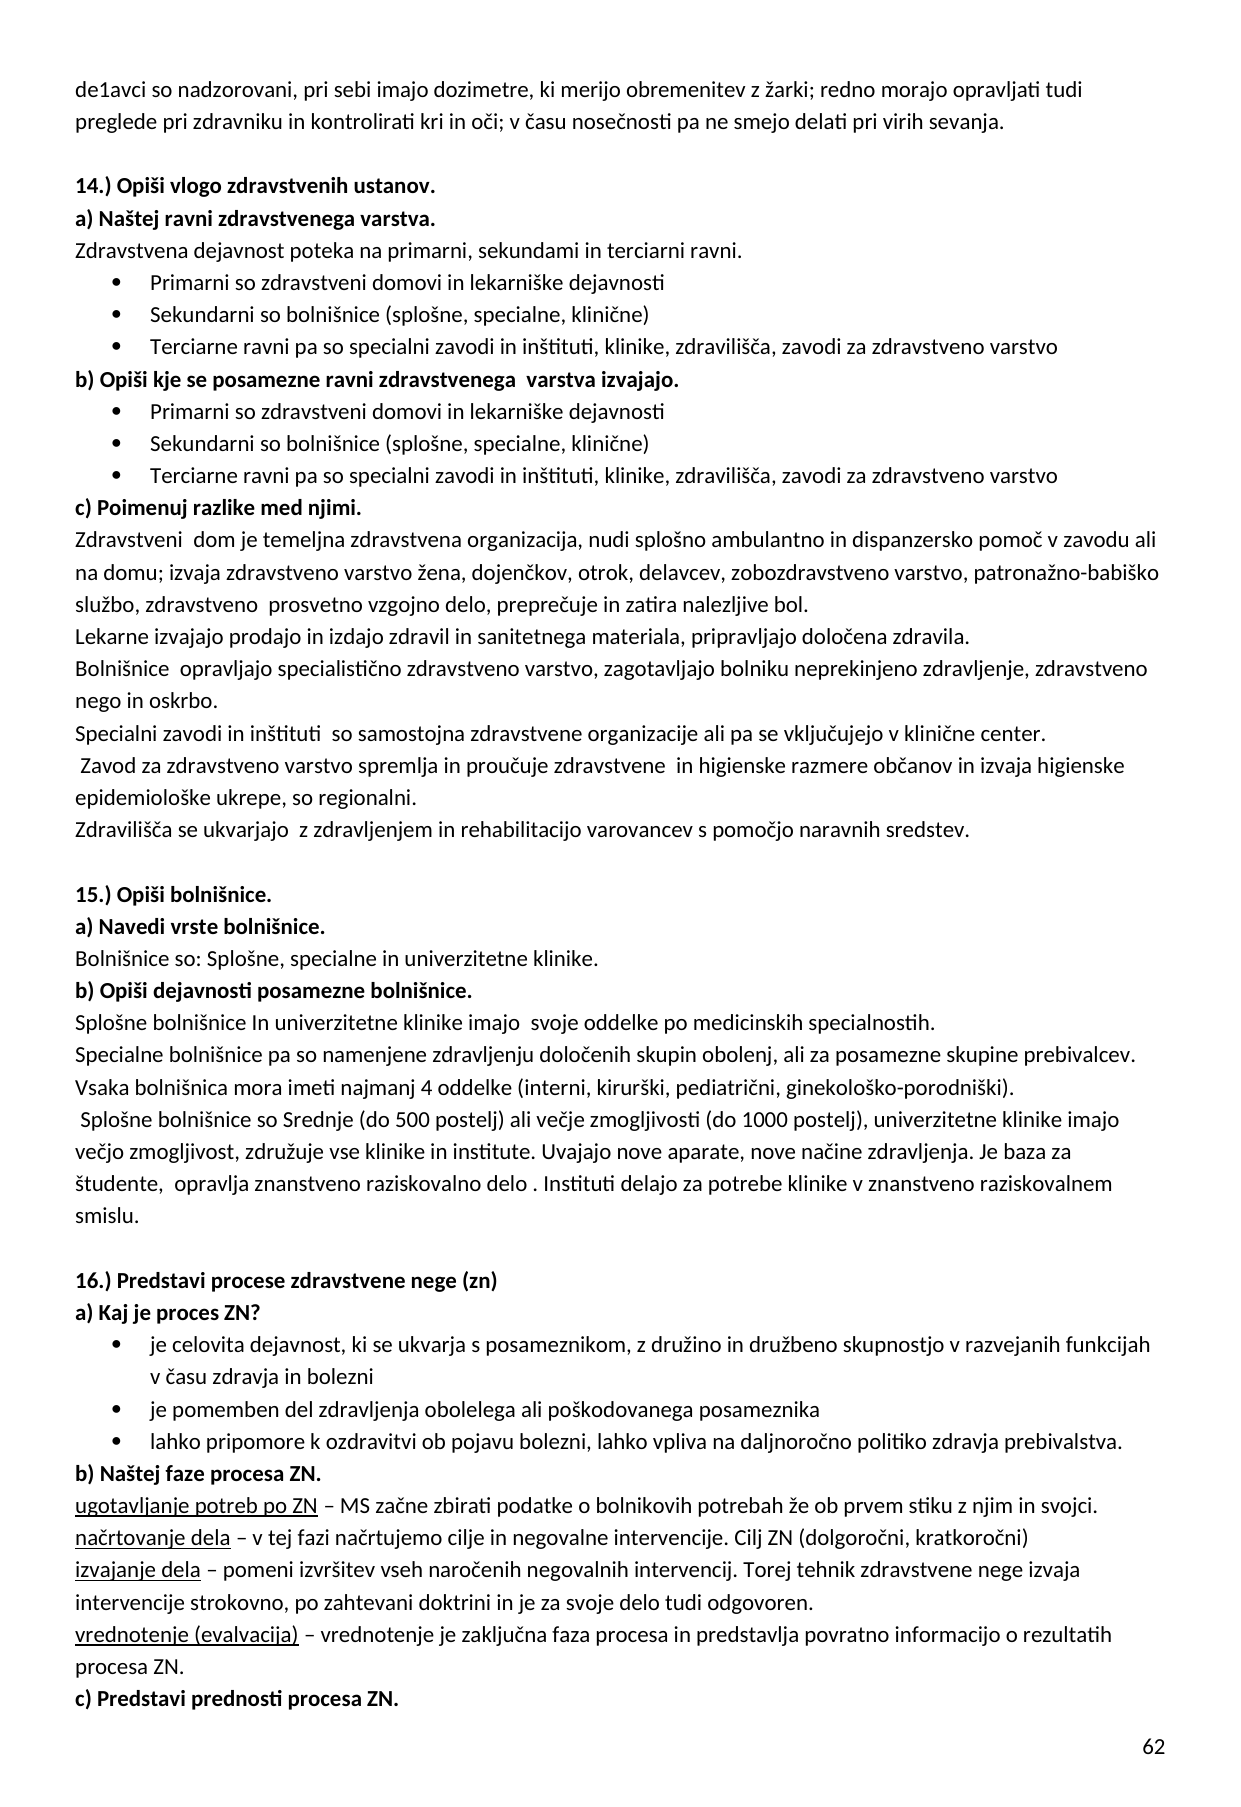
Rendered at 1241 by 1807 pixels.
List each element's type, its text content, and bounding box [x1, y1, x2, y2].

text c) Poimenuj razlike med njimi. [75, 493, 1165, 521]
text izvajanje dela – pomeni izvršitev vseh naročenih negovalnih intervencij. Torej tehnik zdravstvene nege izvaja intervencije strokovno, po zahtevani doktrini in je za svoje delo tudi odgovoren. [75, 1556, 1165, 1616]
text Specialni zavodi in inštituti so samostojna zdravstvene organizacije ali pa se vključujejo v klinične center. [75, 719, 1165, 747]
text Lekarne izvajajo prodajo in izdajo zdravil in sanitetnega materiala, pripravljajo določena zdravila. [75, 622, 1165, 650]
text b) Opiši kje se posamezne ravni zdravstvenega varstva izvajajo. [75, 365, 1165, 393]
text Zdravstveni dom je temeljna zdravstvena organizacija, nudi splošno ambulantno in dispanzersko pomoč v zavodu ali na domu; izvaja zdravstveno varstvo žena, dojenčkov, otrok, delavcev, zobozdravstveno varstvo, patronažno-babiško službo, zdravstveno prosvetno vzgojno delo, preprečuje in zatira nalezljive bol. [75, 526, 1165, 618]
text b) Naštej faze procesa ZN. [75, 1459, 1165, 1487]
list Sekundarni so bolnišnice (splošne, specialne, klinične) [112, 429, 1165, 457]
text a) Kaj je proces ZN? [75, 1298, 1165, 1326]
text Zavod za zdravstveno varstvo spremlja in proučuje zdravstvene in higienske razmere občanov in izvaja higienske epidemiološke ukrepe, so regionalni. [75, 751, 1165, 811]
text ugotavljanje potreb po ZN – MS začne zbirati podatke o bolnikovih potrebah že ob prvem stiku z njim in svojci. [75, 1491, 1165, 1519]
text c) Predstavi prednosti procesa ZN. [75, 1684, 1165, 1712]
text b) Opiši dejavnosti posamezne bolnišnice. [75, 976, 1165, 1004]
text Splošne bolnišnice so Srednje (do 500 postelj) ali večje zmogljivosti (do 1000 postelj), univerzitetne klinike imajo večjo zmogljivost, združuje vse klinike in institute. Uvajajo nove aparate, nove načine zdravljenja. Je baza za študente, opravlja znanstveno raziskovalno delo . Instituti delajo za potrebe klinike v znanstveno raziskovalnem smislu. [75, 1105, 1165, 1229]
text 15.) Opiši bolnišnice. [75, 880, 1165, 908]
text vrednotenje (evalvacija) – vrednotenje je zaključna faza procesa in predstavlja povratno informacijo o rezultatih procesa ZN. [75, 1620, 1165, 1680]
list je celovita dejavnost, ki se ukvarja s posameznikom, z družino in družbeno skupnostjo v razvejanih funkcijah v času zdravja in bolezni [112, 1330, 1165, 1391]
text de1avci so nadzorovani, pri sebi imajo dozimetre, ki merijo obremenitev z žarki; redno morajo opravljati tudi preglede pri zdravniku in kontrolirati kri in oči; v času nosečnosti pa ne smejo delati pri virih sevanja. [75, 75, 1165, 135]
list Terciarne ravni pa so specialni zavodi in inštituti, klinike, zdravilišča, zavodi za zdravstveno varstvo [112, 332, 1165, 361]
list Sekundarni so bolnišnice (splošne, specialne, klinične) [112, 300, 1165, 328]
text Zdravilišča se ukvarjajo z zdravljenjem in rehabilitacijo varovancev s pomočjo naravnih sredstev. [75, 815, 1165, 843]
list Primarni so zdravstveni domovi in lekarniške dejavnosti [112, 268, 1165, 296]
list lahko pripomore k ozdravitvi ob pojavu bolezni, lahko vpliva na daljnoročno politiko zdravja prebivalstva. [112, 1427, 1165, 1455]
list je pomemben del zdravljenja obolelega ali poškodovanega posameznika [112, 1395, 1165, 1423]
text 16.) Predstavi procese zdravstvene nege (zn) [75, 1266, 1165, 1294]
text načrtovanje dela – v tej fazi načrtujemo cilje in negovalne intervencije. Cilj ZN (dolgoročni, kratkoročni) [75, 1523, 1165, 1551]
text Specialne bolnišnice pa so namenjene zdravljenju določenih skupin obolenj, ali za posamezne skupine prebivalcev. Vsaka bolnišnica mora imeti najmanj 4 oddelke (interni, kirurški, pediatrični, ginekološko-porodniški). [75, 1041, 1165, 1101]
text a) Navedi vrste bolnišnice. [75, 912, 1165, 940]
text Splošne bolnišnice In univerzitetne klinike imajo svoje oddelke po medicinskih specialnostih. [75, 1008, 1165, 1036]
list Terciarne ravni pa so specialni zavodi in inštituti, klinike, zdravilišča, zavodi za zdravstveno varstvo [112, 461, 1165, 489]
text Bolnišnice opravljajo specialistično zdravstveno varstvo, zagotavljajo bolniku neprekinjeno zdravljenje, zdravstveno nego in oskrbo. [75, 654, 1165, 714]
text Bolnišnice so: Splošne, specialne in univerzitetne klinike. [75, 944, 1165, 972]
list Primarni so zdravstveni domovi in lekarniške dejavnosti [112, 397, 1165, 425]
text 14.) Opiši vlogo zdravstvenih ustanov. [75, 172, 1165, 199]
text a) Naštej ravni zdravstvenega varstva. [75, 204, 1165, 232]
text Zdravstvena dejavnost poteka na primarni, sekundami in terciarni ravni. [75, 236, 1165, 264]
